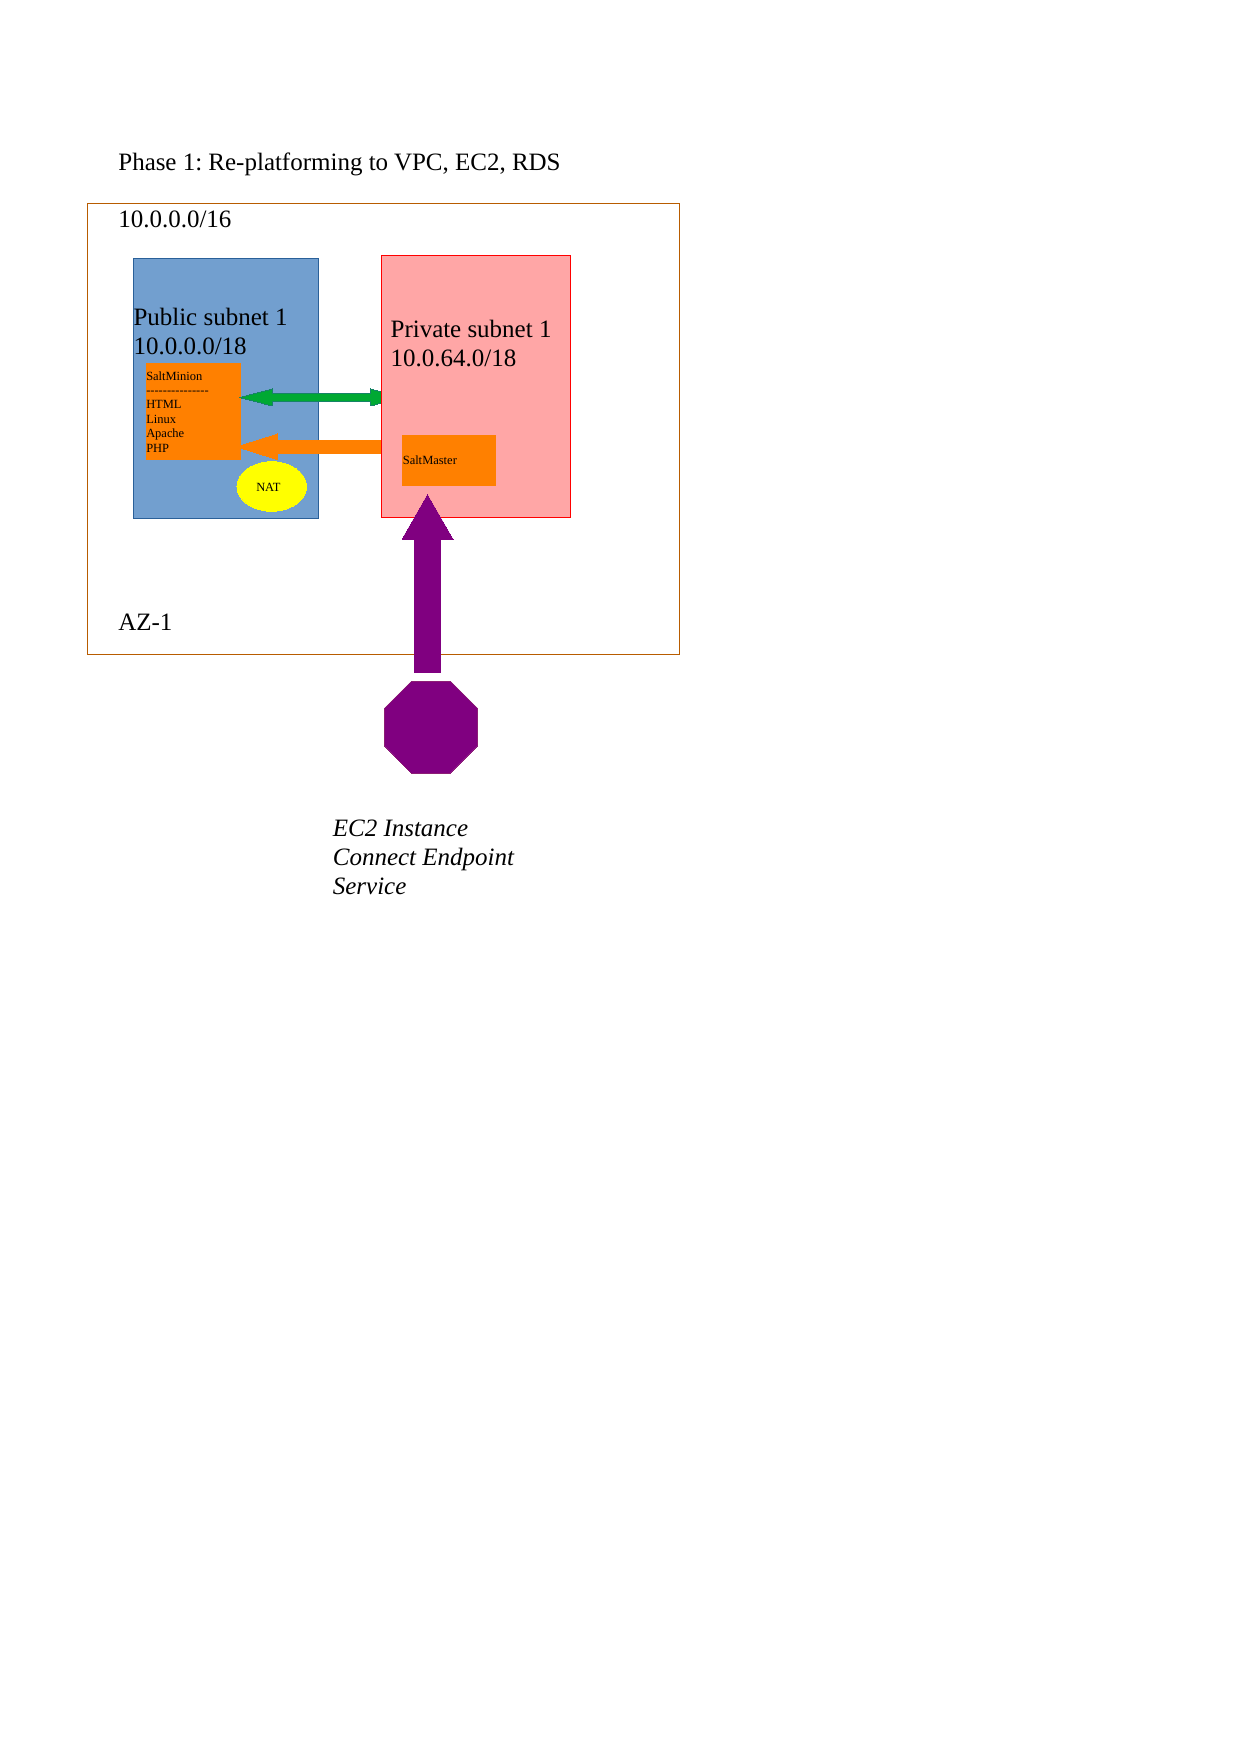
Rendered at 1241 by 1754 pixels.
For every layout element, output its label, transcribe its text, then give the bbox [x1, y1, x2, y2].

text [680, 204, 1122, 233]
text [680, 607, 1122, 636]
text Phase 1: Re-platforming to VPC, EC2, RDS [118, 147, 1122, 176]
text NAT [256, 479, 287, 494]
text [441, 607, 679, 636]
text AZ-1 [118, 607, 414, 636]
text 10.0.64.0/18 [390, 343, 562, 372]
text Private subnet 1 [390, 314, 562, 343]
text 10.0.0.0/16 [118, 204, 679, 233]
text EC2 Instance Connect Endpoint Service [333, 694, 529, 899]
